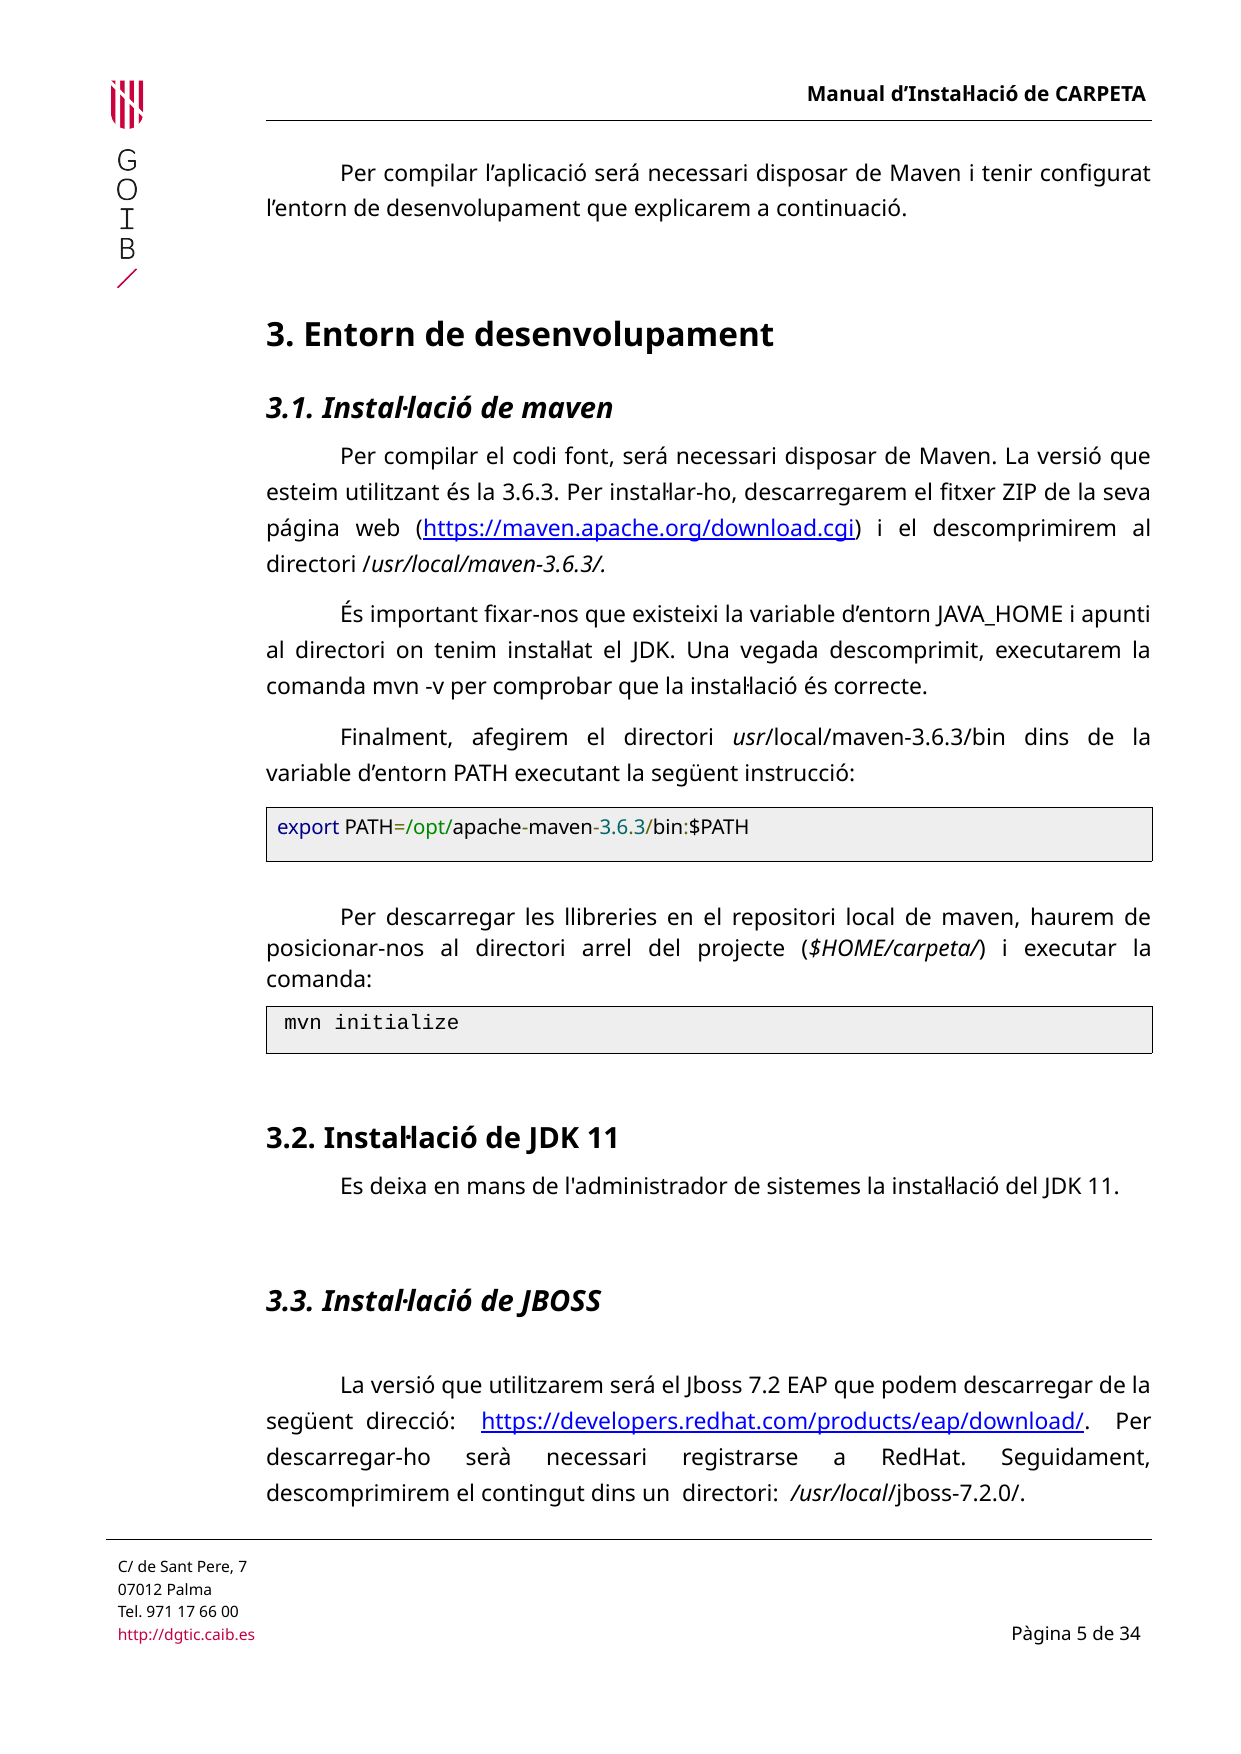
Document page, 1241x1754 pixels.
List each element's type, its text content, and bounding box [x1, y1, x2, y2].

picture [82, 57, 172, 319]
text La versió que utilitzarem será el Jboss 7.2 EAP que podem descarregar de la següent direcció: https://developers.redhat.com/products/eap/download/. Per descarregar-ho serà necessari registrarse a RedHat. Seguidament, descomprimirem el contingut dins un directori: /usr/local/jboss-7.2.0/. [266, 1333, 1152, 1508]
text Per compilar el codi font, será necessari disposar de Maven. La versió que esteim utilitzant és la 3.6.3. Per instal·lar-ho, descarregarem el fitxer ZIP de la seva página web (https://maven.apache.org/download.cgi) i el descomprimirem al directori /usr/local/maven-3.6.3/. [266, 440, 1152, 579]
text Es deixa en mans de l'administrador de sistemes la instal·lació del JDK 11. [266, 1170, 1152, 1201]
table_header mvn initialize [267, 1007, 1152, 1053]
table_header export PATH=/opt/apache-maven-3.6.3/bin:$PATH [267, 808, 1152, 861]
text És important fixar-nos que existeixi la variable d’entorn JAVA_HOME i apunti al directori on tenim instal·lat el JDK. Una vegada descomprimit, executarem la comanda mvn -v per comprobar que la instal·lació és correcte. [266, 598, 1152, 701]
text Per compilar l’aplicació será necessari disposar de Maven i tenir configurat l’entorn de desenvolupament que explicarem a continuació. [266, 156, 1152, 224]
subtitle Instal·lació de maven [266, 388, 1152, 427]
text Finalment, afegirem el directori usr/local/maven-3.6.3/bin dins de la variable d’entorn PATH executant la següent instrucció: [266, 721, 1152, 788]
subtitle Entorn de desenvolupament [266, 311, 1152, 356]
subtitle Instal·lació de JBOSS [266, 1281, 1152, 1320]
text Per descarregar les llibreries en el repositori local de maven, haurem de posicionar-nos al directori arrel del projecte ($HOME/carpeta/) i executar la comanda: [266, 900, 1152, 994]
subtitle Instal·lació de JDK 11 [266, 1117, 1152, 1157]
